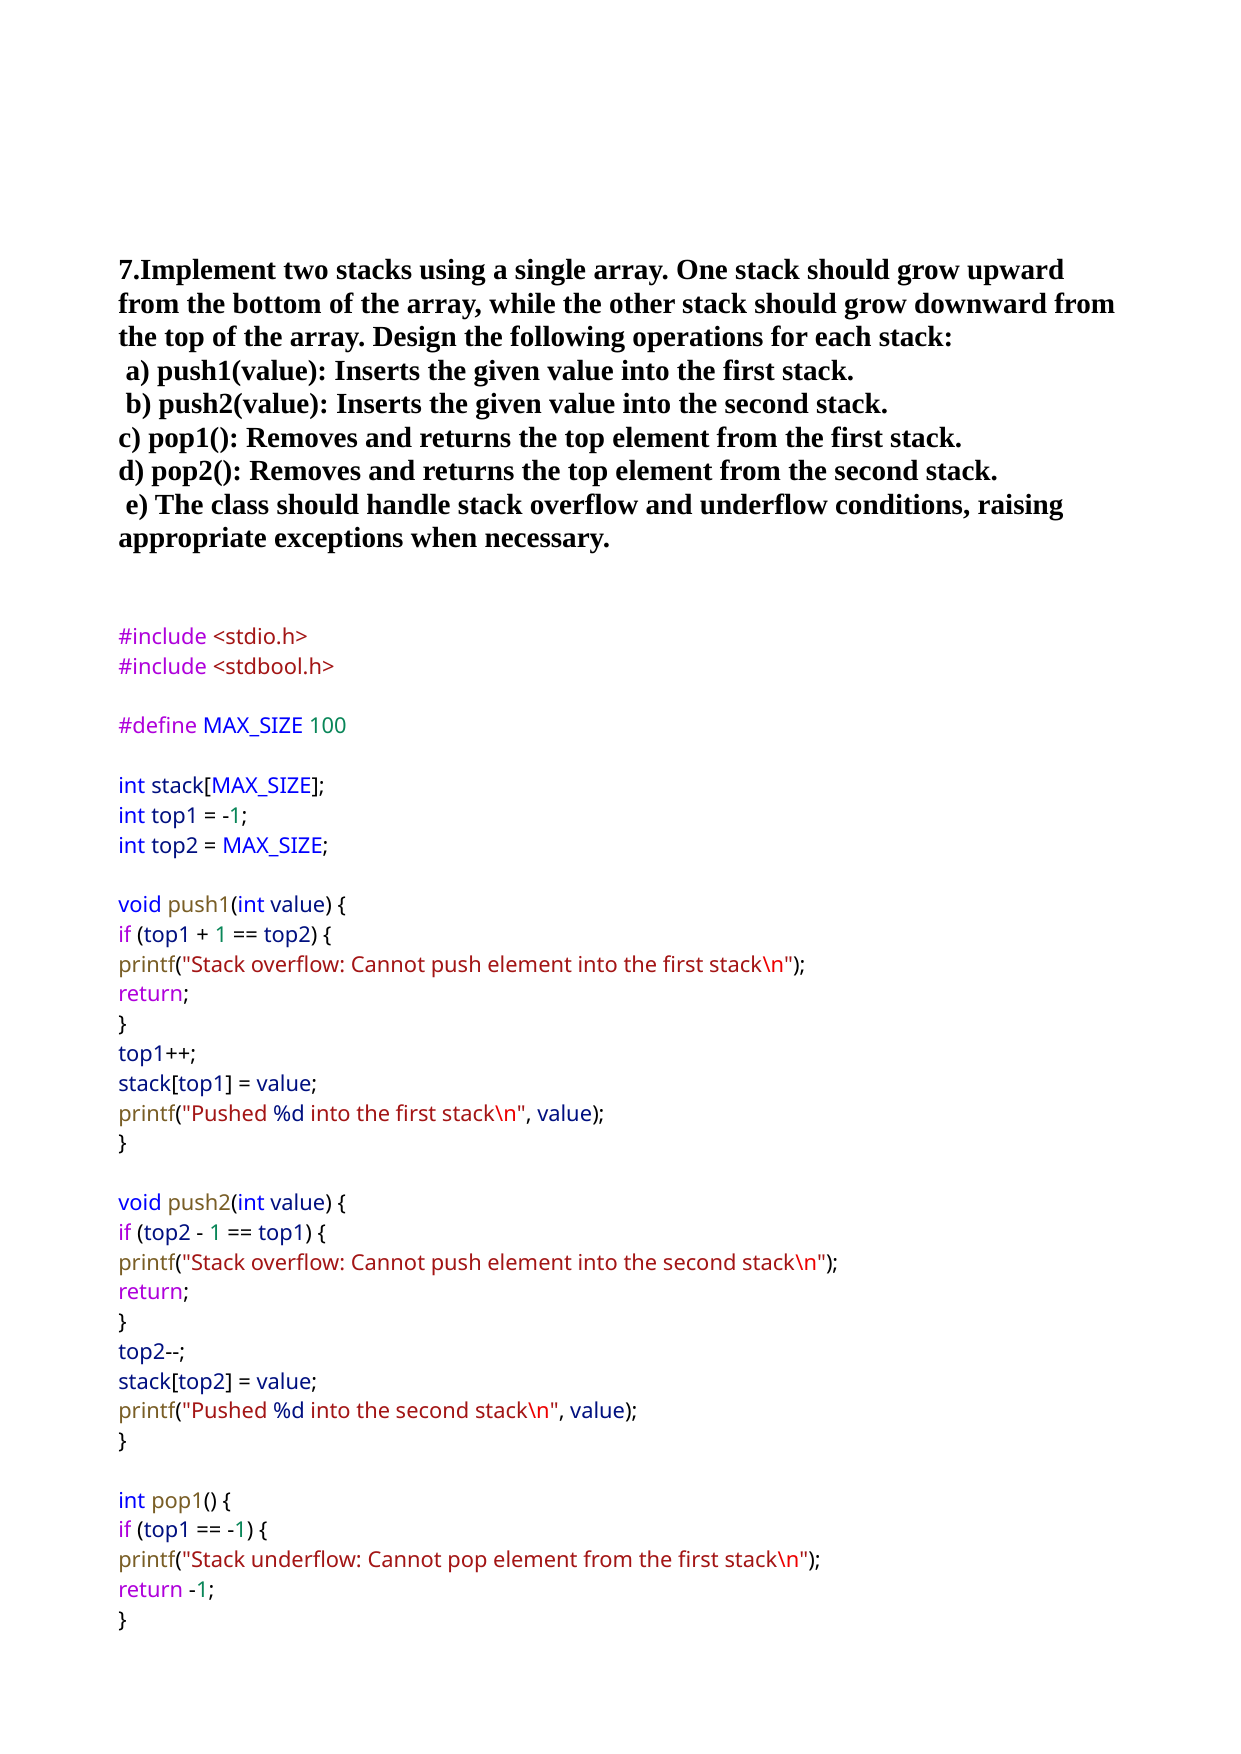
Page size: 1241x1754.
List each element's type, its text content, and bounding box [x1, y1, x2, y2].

text top1++; [118, 1038, 1122, 1068]
text stack[top1] = value; [118, 1068, 1122, 1098]
text c) pop1(): Removes and returns the top element from the first stack. [118, 420, 1122, 453]
text if (top1 == -1) { [118, 1514, 1122, 1544]
text top2--; [118, 1336, 1122, 1366]
text #define MAX_SIZE 100 [118, 711, 1122, 740]
text } [118, 1604, 1122, 1634]
text int pop1() { [118, 1485, 1122, 1514]
text void push2(int value) { [118, 1187, 1122, 1217]
text a) push1(value): Inserts the given value into the first stack. [118, 353, 1122, 386]
text int top2 = MAX_SIZE; [118, 829, 1122, 859]
text #include <stdio.h> [118, 621, 1122, 651]
text #include <stdbool.h> [118, 651, 1122, 681]
text int stack[MAX_SIZE]; [118, 770, 1122, 800]
text printf("Stack underflow: Cannot pop element from the first stack\n"); [118, 1544, 1122, 1574]
text stack[top2] = value; [118, 1366, 1122, 1395]
text return; [118, 978, 1122, 1008]
text } [118, 1425, 1122, 1455]
text e) The class should handle stack overflow and underflow conditions, raising appropriate exceptions when necessary. [118, 487, 1122, 554]
text } [118, 1306, 1122, 1336]
text } [118, 1127, 1122, 1157]
text d) pop2(): Removes and returns the top element from the second stack. [118, 453, 1122, 487]
text if (top1 + 1 == top2) { [118, 919, 1122, 949]
text b) push2(value): Inserts the given value into the second stack. [118, 386, 1122, 420]
text return; [118, 1276, 1122, 1306]
text printf("Stack overflow: Cannot push element into the first stack\n"); [118, 949, 1122, 978]
text } [118, 1008, 1122, 1038]
text return -1; [118, 1574, 1122, 1604]
text printf("Pushed %d into the second stack\n", value); [118, 1395, 1122, 1425]
text printf("Pushed %d into the first stack\n", value); [118, 1098, 1122, 1127]
text void push1(int value) { [118, 889, 1122, 919]
text 7.Implement two stacks using a single array. One stack should grow upward from the bottom of the array, while the other stack should grow downward from the top of the array. Design the following operations for each stack: [118, 252, 1122, 353]
text if (top2 - 1 == top1) { [118, 1217, 1122, 1246]
text printf("Stack overflow: Cannot push element into the second stack\n"); [118, 1246, 1122, 1276]
text int top1 = -1; [118, 800, 1122, 829]
